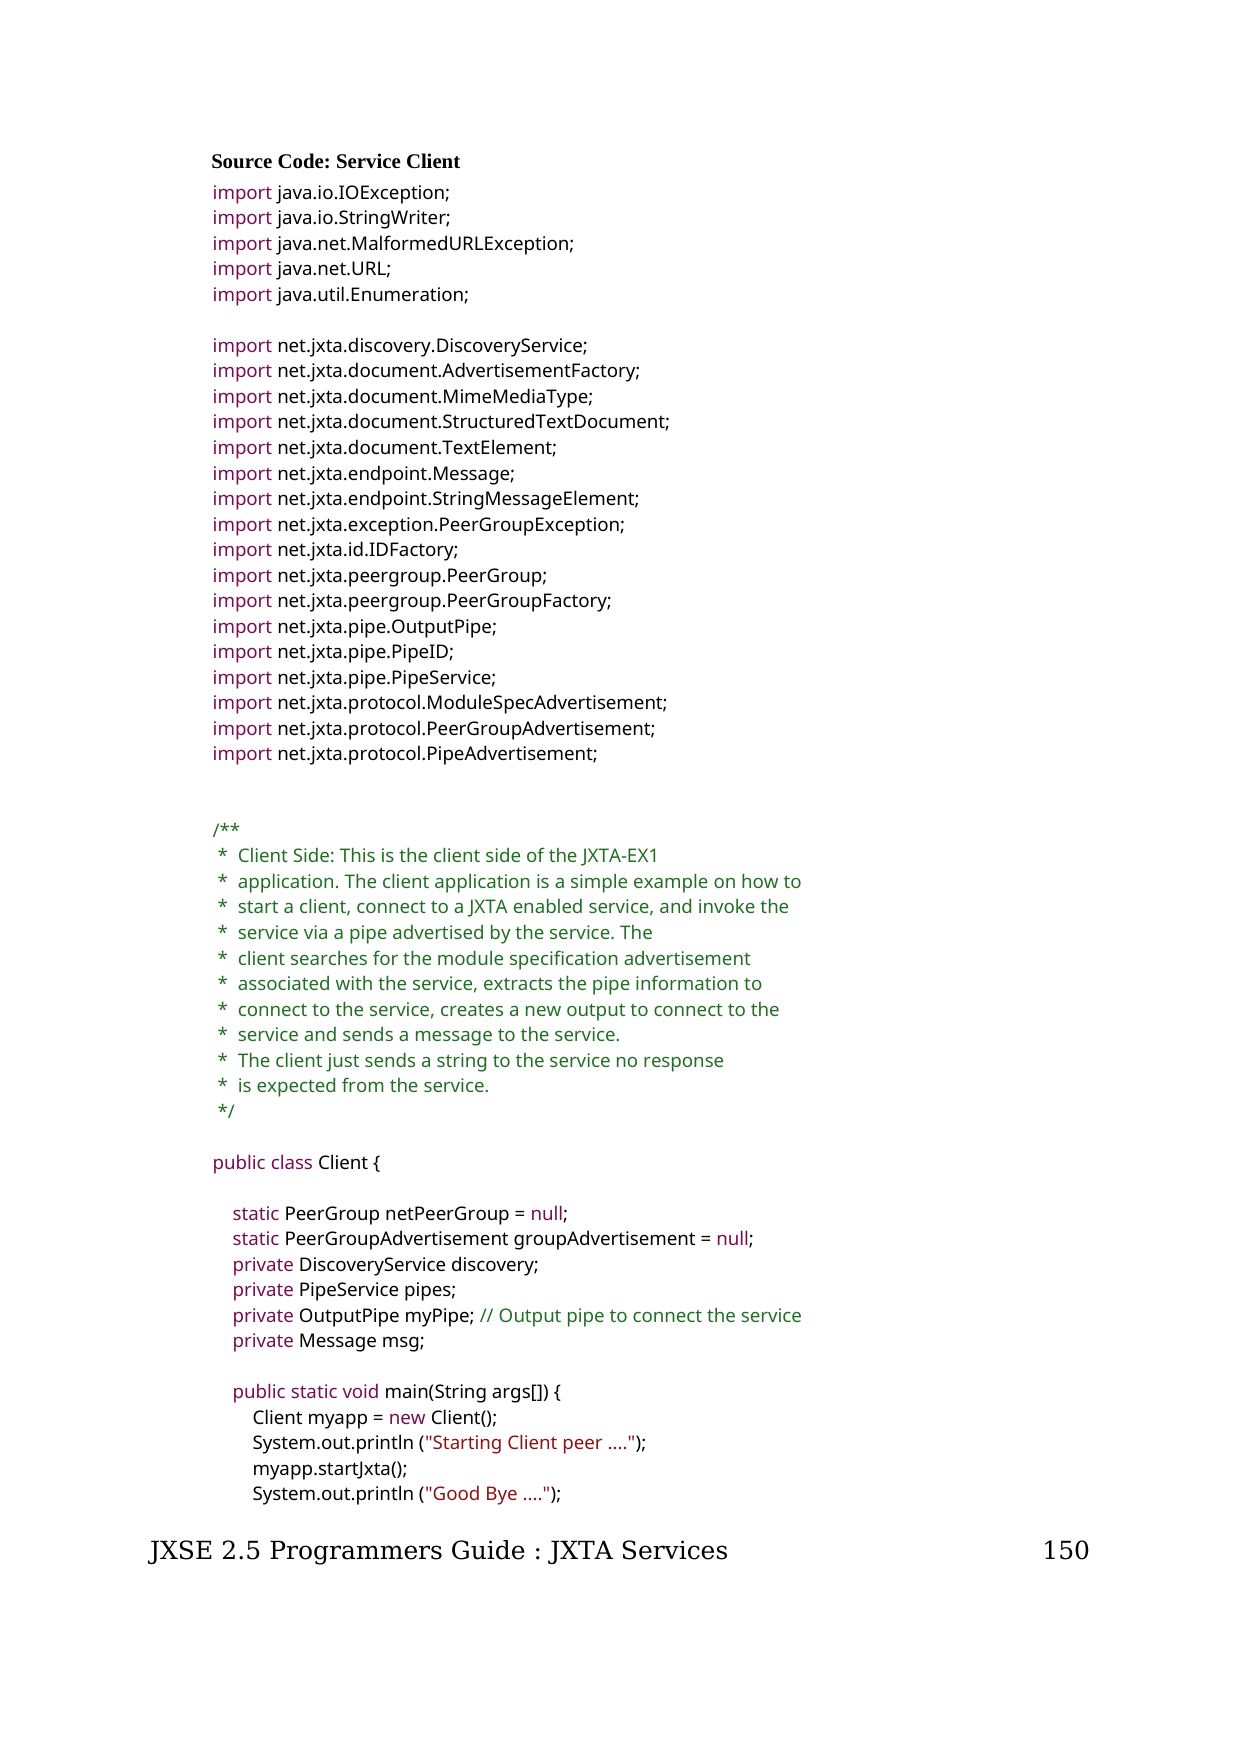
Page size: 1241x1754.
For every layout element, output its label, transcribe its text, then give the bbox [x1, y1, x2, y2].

text static PeerGroup netPeerGroup = null; [212, 1200, 1240, 1226]
text Source Code: Service Client [211, 150, 1090, 173]
text * client searches for the module specification advertisement [212, 945, 1240, 970]
text import net.jxta.id.IDFactory; [212, 537, 1240, 562]
text import net.jxta.peergroup.PeerGroup; [212, 562, 1240, 588]
text import net.jxta.document.StructuredTextDocument; [212, 409, 1240, 434]
text private OutputPipe myPipe; // Output pipe to connect the service [212, 1302, 1240, 1328]
text myapp.startJxta(); [212, 1455, 1240, 1481]
text * The client just sends a string to the service no response [212, 1047, 1240, 1072]
text import java.net.MalformedURLException; [212, 230, 1240, 256]
text /** [212, 817, 1240, 843]
text * is expected from the service. [212, 1072, 1240, 1098]
text public class Client { [212, 1149, 1240, 1174]
text import net.jxta.protocol.PipeAdvertisement; [212, 741, 1240, 766]
text import net.jxta.discovery.DiscoveryService; [212, 332, 1240, 358]
text import java.io.IOException; [212, 179, 1240, 205]
text import net.jxta.pipe.PipeService; [212, 664, 1240, 690]
text System.out.println ("Starting Client peer ...."); [212, 1430, 1240, 1455]
text * connect to the service, creates a new output to connect to the [212, 996, 1240, 1021]
text */ [212, 1098, 1240, 1123]
text * service via a pipe advertised by the service. The [212, 919, 1240, 945]
text * associated with the service, extracts the pipe information to [212, 970, 1240, 996]
text import net.jxta.pipe.PipeID; [212, 639, 1240, 664]
text Client myapp = new Client(); [212, 1404, 1240, 1430]
text private PipeService pipes; [212, 1277, 1240, 1302]
text import net.jxta.endpoint.Message; [212, 460, 1240, 486]
text static PeerGroupAdvertisement groupAdvertisement = null; [212, 1226, 1240, 1251]
text import java.util.Enumeration; [212, 281, 1240, 307]
text import net.jxta.endpoint.StringMessageElement; [212, 486, 1240, 511]
text import java.net.URL; [212, 256, 1240, 281]
text import net.jxta.document.AdvertisementFactory; [212, 358, 1240, 383]
text import net.jxta.exception.PeerGroupException; [212, 511, 1240, 537]
text System.out.println ("Good Bye ...."); [212, 1481, 1240, 1506]
text import net.jxta.protocol.PeerGroupAdvertisement; [212, 715, 1240, 741]
text private DiscoveryService discovery; [212, 1251, 1240, 1277]
text import net.jxta.pipe.OutputPipe; [212, 613, 1240, 639]
text * application. The client application is a simple example on how to [212, 868, 1240, 894]
text public static void main(String args[]) { [212, 1379, 1240, 1404]
text import net.jxta.document.MimeMediaType; [212, 383, 1240, 409]
text import net.jxta.peergroup.PeerGroupFactory; [212, 588, 1240, 613]
text * service and sends a message to the service. [212, 1021, 1240, 1047]
text * start a client, connect to a JXTA enabled service, and invoke the [212, 894, 1240, 919]
text import java.io.StringWriter; [212, 205, 1240, 230]
text import net.jxta.document.TextElement; [212, 434, 1240, 460]
text import net.jxta.protocol.ModuleSpecAdvertisement; [212, 690, 1240, 715]
text * Client Side: This is the client side of the JXTA-EX1 [212, 843, 1240, 868]
text private Message msg; [212, 1328, 1240, 1353]
